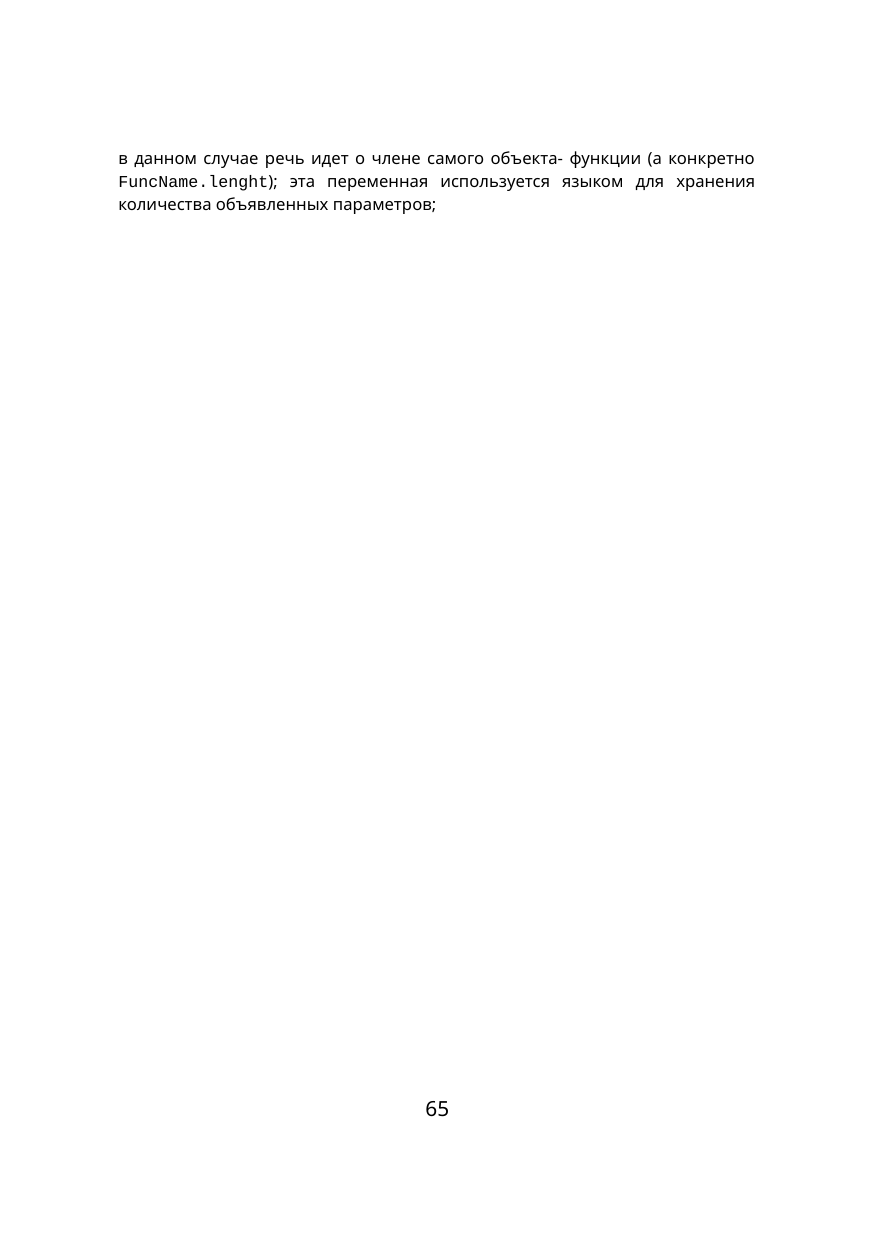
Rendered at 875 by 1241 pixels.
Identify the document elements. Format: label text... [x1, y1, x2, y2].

text в данном случае речь идет о члене самого объекта- функции (а конкретно FuncName.lenght); эта переменная используется языком для хранения количества объявленных параметров; [118, 147, 756, 215]
